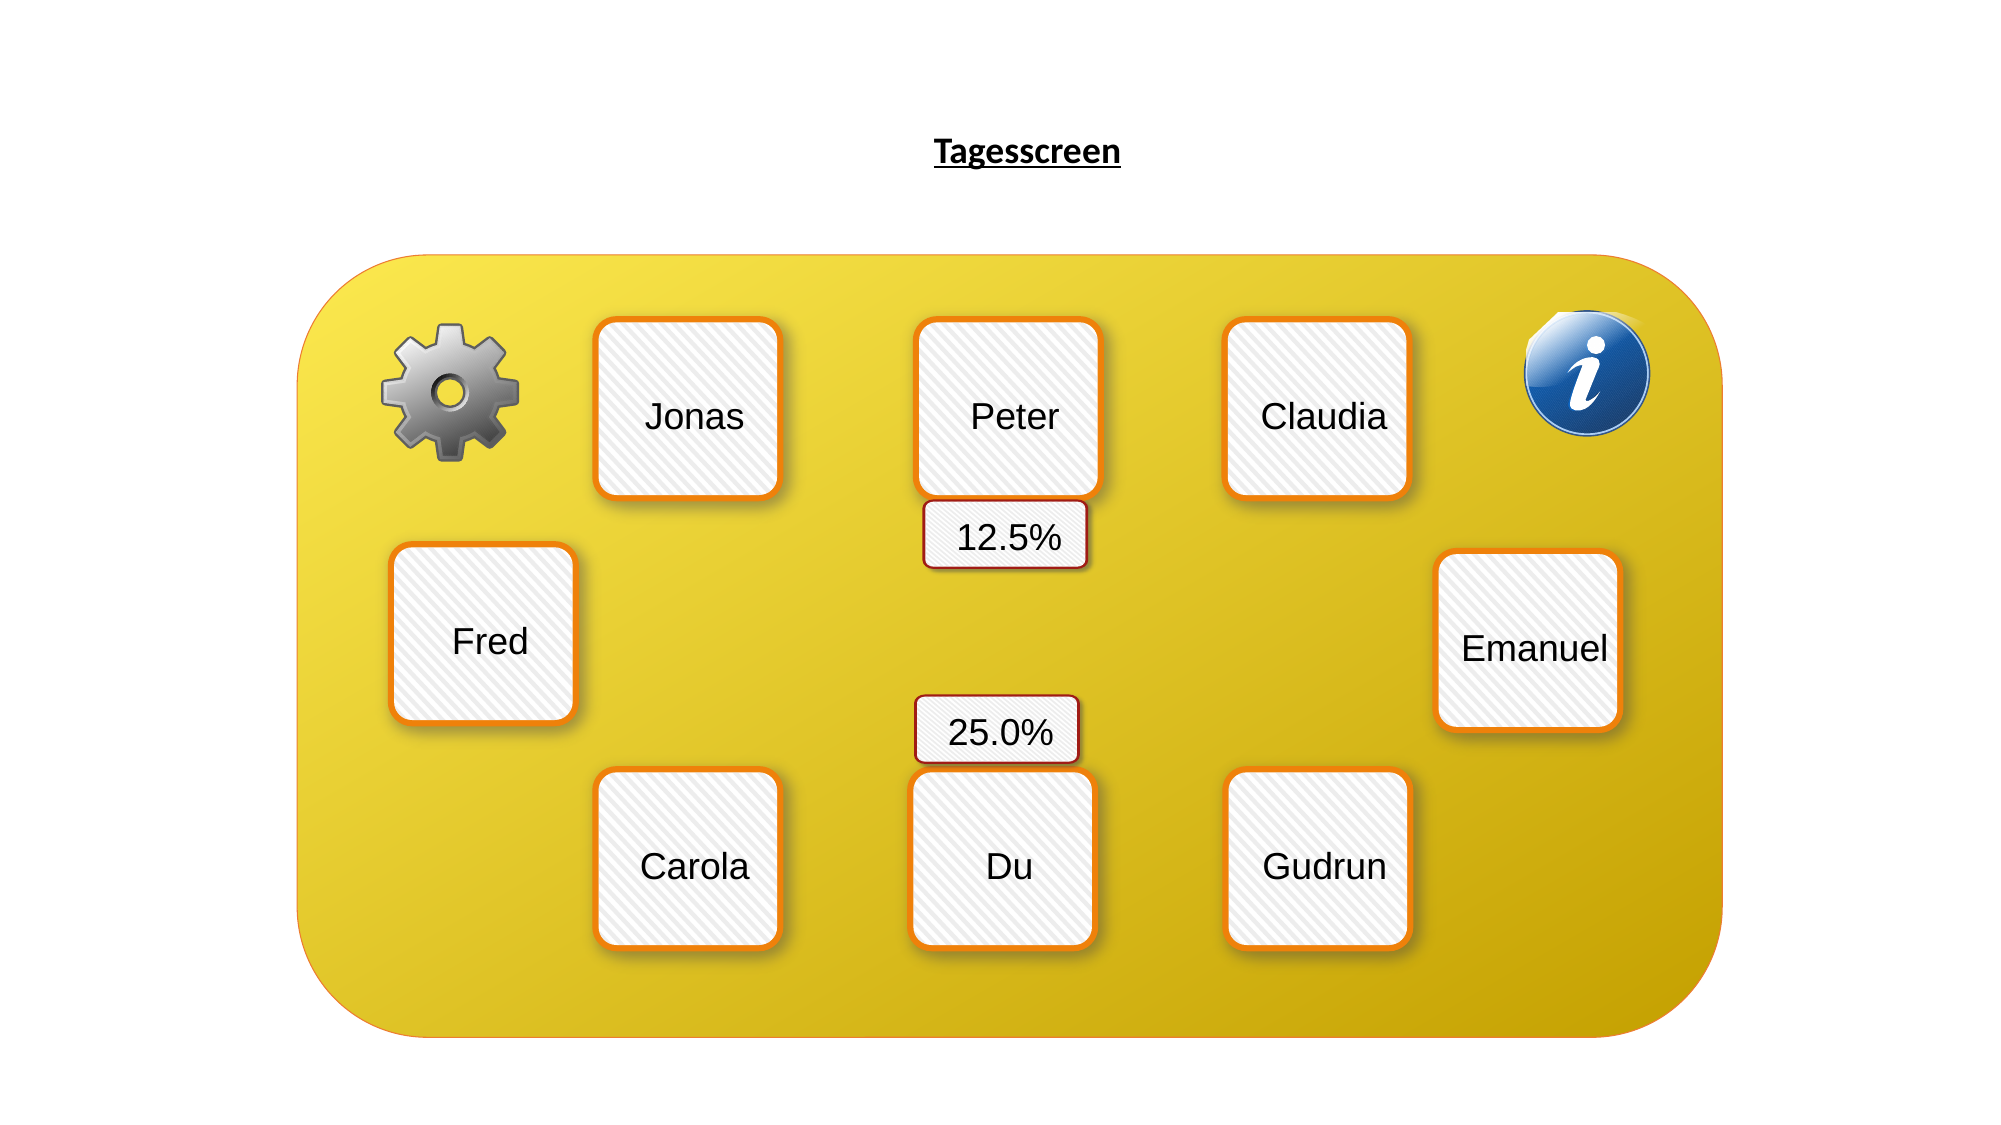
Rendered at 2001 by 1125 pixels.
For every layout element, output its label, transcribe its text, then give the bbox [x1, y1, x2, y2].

picture [365, 293, 820, 991]
text_box [297, 254, 1723, 1038]
picture [1199, 293, 1660, 991]
picture [360, 299, 539, 479]
picture [890, 293, 1141, 580]
picture [1500, 285, 1679, 464]
picture [884, 690, 1135, 991]
text_box Tagesscreen [795, 118, 1261, 179]
